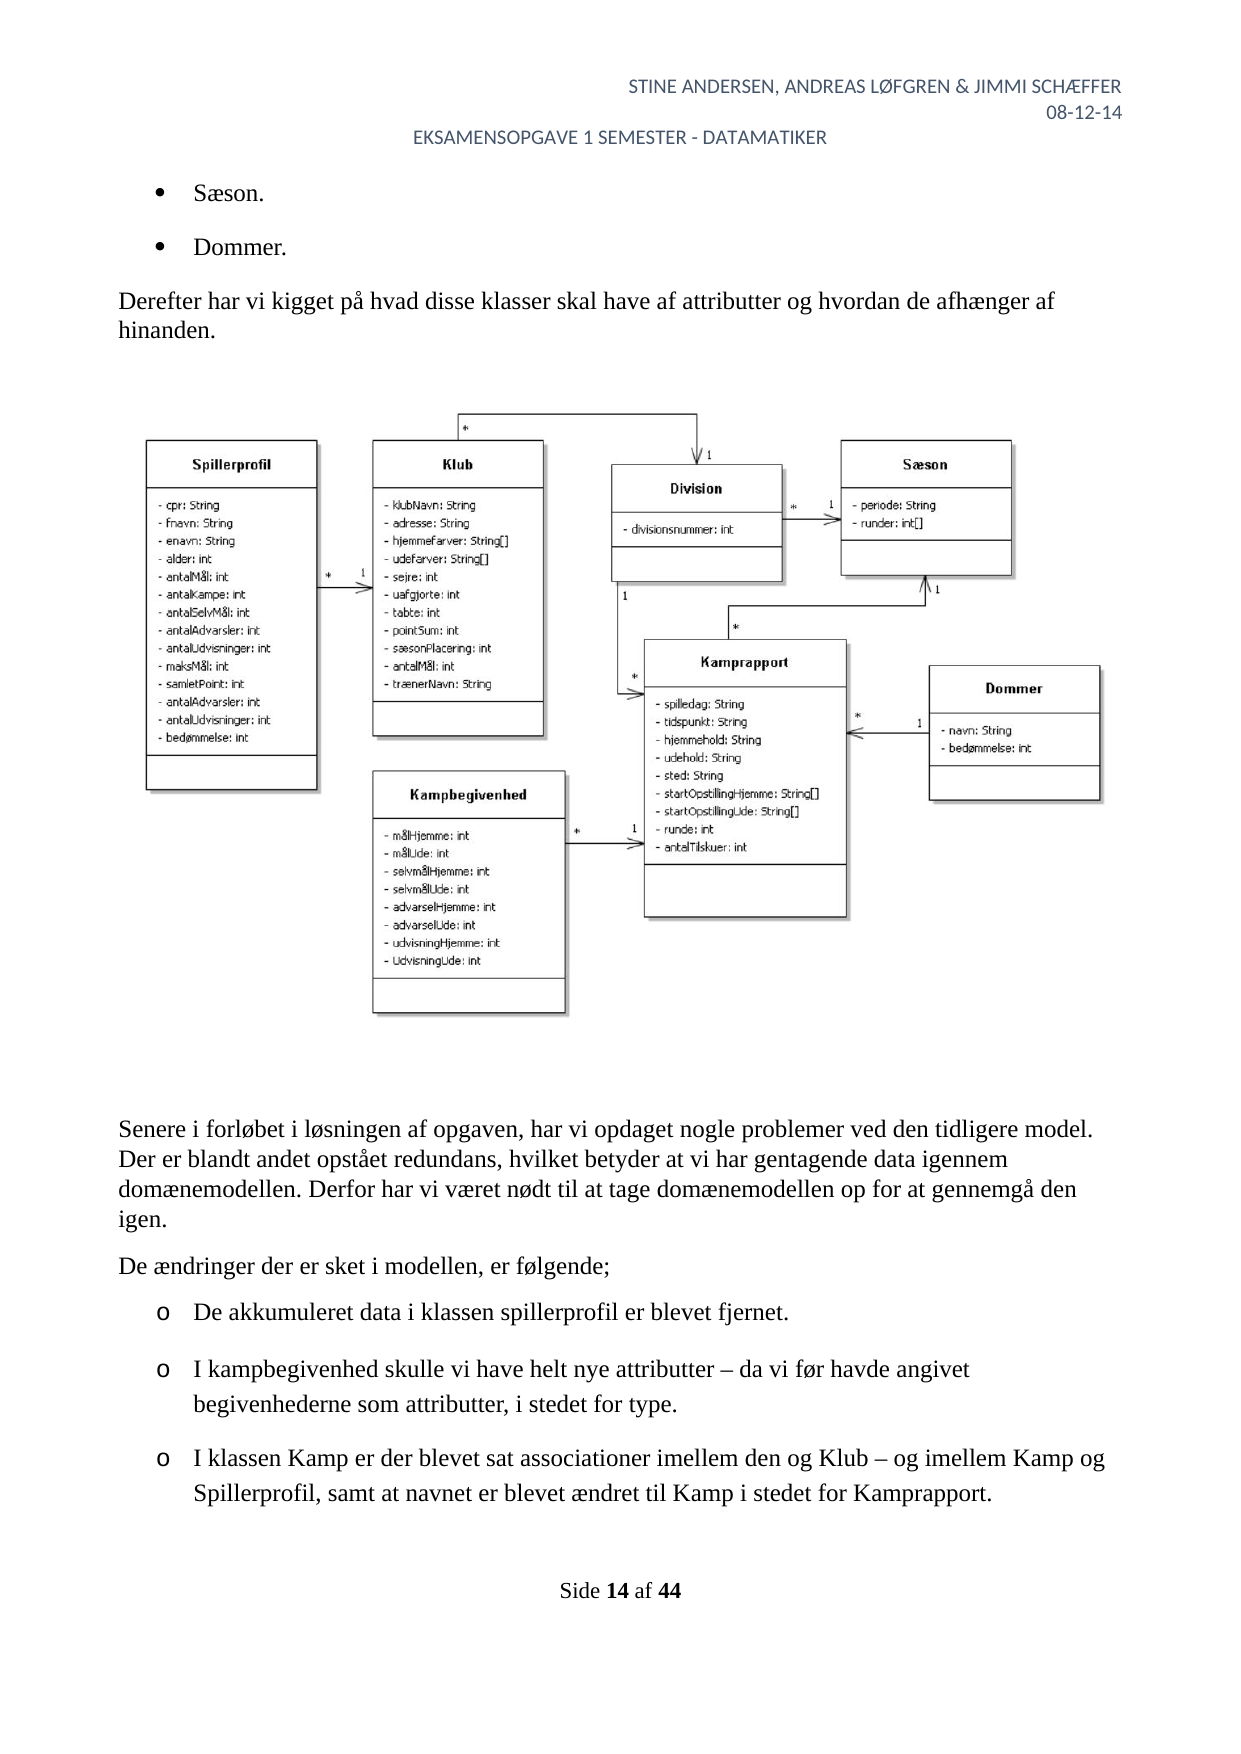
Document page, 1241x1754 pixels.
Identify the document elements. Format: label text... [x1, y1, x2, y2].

list I klassen Kamp er der blevet sat associationer imellem den og Klub – og imellem Kamp og Spillerprofil, samt at navnet er blevet ændret til Kamp i stedet for Kamprapport. [156, 1443, 1122, 1506]
list De akkumuleret data i klassen spillerprofil er blevet fjernet. [156, 1297, 1122, 1328]
text Senere i forløbet i løsningen af opgaven, har vi opdaget nogle problemer ved den tidligere model. Der er blandt andet opstået redundans, hvilket betyder at vi har gentagende data igennem domænemodellen. Derfor har vi været nødt til at tage domænemodellen op for at gennemgå den igen. [118, 1114, 1122, 1233]
text Derefter har vi kigget på hvad disse klasser skal have af attributter og hvordan de afhænger af hinanden. [118, 286, 1122, 344]
list I kampbegivenhed skulle vi have helt nye attributter – da vi før havde angivet begivenhederne som attributter, i stedet for type. [156, 1354, 1122, 1417]
list Dommer. [156, 232, 1122, 261]
list Sæson. [156, 178, 1122, 207]
text De ændringer der er sket i modellen, er følgende; [118, 1251, 1122, 1279]
